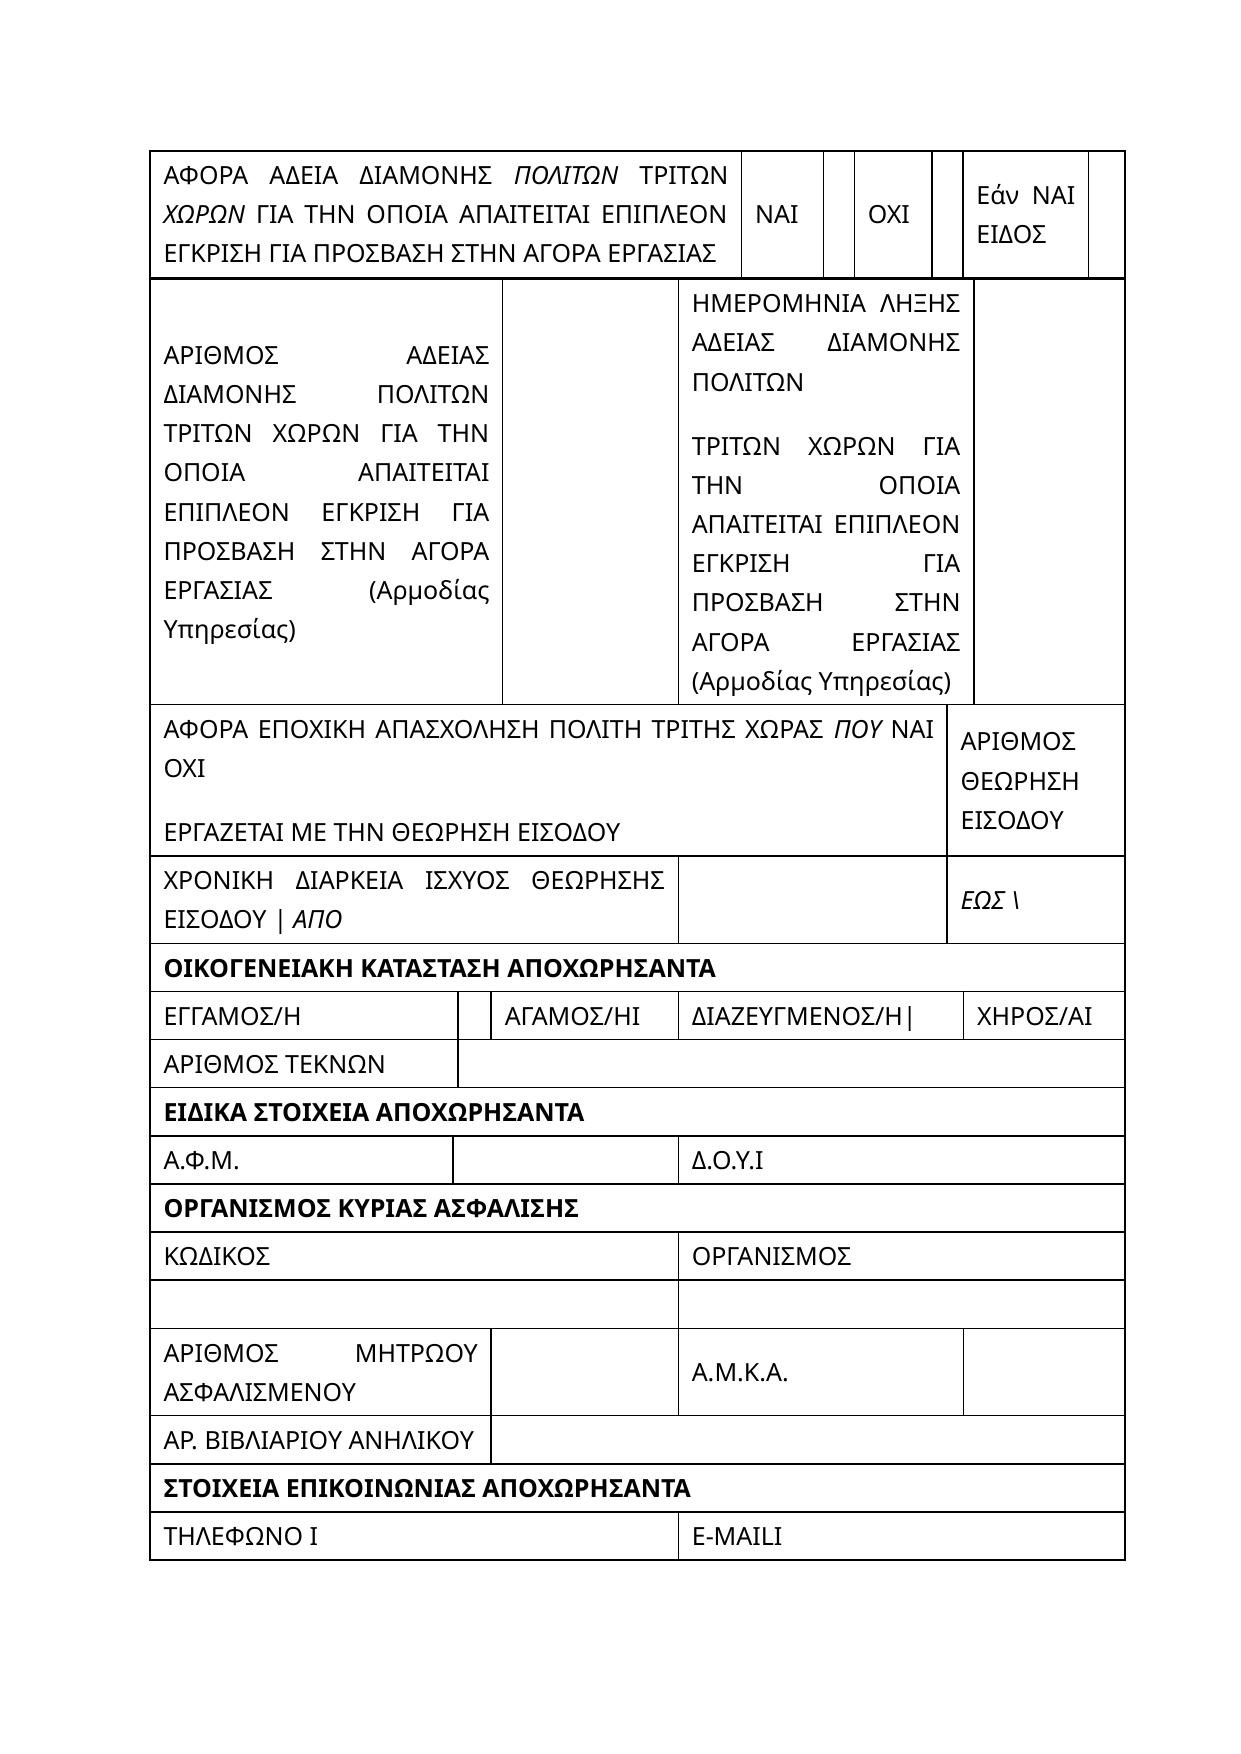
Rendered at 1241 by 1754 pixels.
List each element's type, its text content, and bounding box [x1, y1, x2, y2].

table_cell [1089, 152, 1124, 276]
table_cell [679, 857, 946, 942]
table_cell Εάν ΝΑΙ ΕΙΔΟΣ [964, 152, 1088, 276]
table_cell ΑΓΑΜΟΣ/ΗΙ [492, 992, 678, 1039]
table_header [975, 280, 1124, 704]
table_cell ΝΑΙ [742, 152, 823, 276]
table_cell ΑΡΙΘΜΟΣ ΘΕΩΡΗΣΗ ΕΙΣΟΔΟΥ [948, 705, 1124, 855]
table_header ΗΜΕΡΟΜΗΝΙΑ ΛΗΞΗΣ ΑΔΕΙΑΣ ΔΙΑΜΟΝΗΣ ΠΟΛΙΤΩΝ ΤΡΙΤΩΝ ΧΩΡΩΝ ΓΙΑ ΤΗΝ ΟΠΟΙΑ ΑΠΑΙΤΕΙΤΑΙ ΕΠΙΠΛΕΟΝ ΕΓΚΡΙΣΗ ΓΙΑ ΠΡΟΣΒΑΣΗ ΣΤΗΝ ΑΓΟΡΑ ΕΡΓΑΣΙΑΣ (Αρμοδίας Υπηρεσίας) [679, 280, 973, 704]
table_cell [151, 1281, 678, 1327]
table_cell Α.Μ.Κ.Α. [679, 1329, 963, 1415]
table_cell ΑΡΙΘΜΟΣ ΤΕΚΝΩΝ [151, 1040, 457, 1087]
table_cell [679, 1281, 1124, 1327]
table_cell ΧΡΟΝΙΚΗ ΔΙΑΡΚΕΙΑ ΙΣΧΥΟΣ ΘΕΩΡΗΣΗΣ ΕΙΣΟΔΟΥ | ΑΠΟ [151, 857, 678, 942]
table_cell ΟΧΙ [855, 152, 931, 276]
table_cell [933, 152, 962, 276]
table_cell ΟΡΓΑΝΙΣΜΟΣ ΚΥΡΙΑΣ ΑΣΦΑΛΙΣΗΣ [151, 1185, 1124, 1231]
table_cell ΤΗΛΕΦΩΝΟ Ι [151, 1513, 678, 1559]
table_cell ΑΡΙΘΜΟΣ ΜΗΤΡΩΟΥ ΑΣΦΑΛΙΣΜΕΝΟΥ [151, 1329, 490, 1415]
table_cell ΑΡ. ΒΙΒΛΙΑΡΙΟΥ ΑΝΗΛΙΚΟΥ [151, 1416, 490, 1463]
table_cell [459, 992, 490, 1039]
table_cell [964, 1329, 1124, 1415]
table_cell [454, 1137, 678, 1183]
table_cell ΣΤΟΙΧΕΙΑ ΕΠΙΚΟΙΝΩΝΙΑΣ ΑΠΟΧΩΡΗΣΑΝΤΑ [151, 1465, 1124, 1511]
table_header [503, 280, 678, 704]
table_cell [492, 1416, 1124, 1463]
table_cell ΔΙΑΖΕΥΓΜΕΝΟΣ/Η| [679, 992, 963, 1039]
table_cell [824, 152, 854, 276]
table_cell Δ.Ο.Υ.Ι [679, 1137, 1124, 1183]
table_cell ΟΙΚΟΓΕΝΕΙΑΚΗ ΚΑΤΑΣΤΑΣΗ ΑΠΟΧΩΡΗΣΑΝΤΑ [151, 944, 1124, 991]
table_header ΑΡΙΘΜΟΣ ΑΔΕΙΑΣ ΔΙΑΜΟΝΗΣ ΠΟΛΙΤΩΝ ΤΡΙΤΩΝ ΧΩΡΩΝ ΓΙΑ ΤΗΝ ΟΠΟΙΑ ΑΠΑΙΤΕΙΤΑΙ ΕΠΙΠΛΕΟΝ ΕΓΚΡΙΣΗ ΓΙΑ ΠΡΟΣΒΑΣΗ ΣΤΗΝ ΑΓΟΡΑ ΕΡΓΑΣΙΑΣ (Αρμοδίας Υπηρεσίας) [151, 280, 502, 704]
table_cell ΟΡΓΑΝΙΣΜΟΣ [679, 1233, 1124, 1279]
table_cell [459, 1040, 1124, 1087]
table_cell ΕΩΣ \ [948, 857, 1124, 942]
table_cell ΕΓΓΑΜΟΣ/Η [151, 992, 457, 1039]
table_cell Α.Φ.Μ. [151, 1137, 452, 1183]
table_cell ΚΩΔΙΚΟΣ [151, 1233, 678, 1279]
table_cell ΑΦΟΡΑ ΕΠΟΧΙΚΗ ΑΠΑΣΧΟΛΗΣΗ ΠΟΛΙΤΗ ΤΡΙΤΗΣ ΧΩΡΑΣ ΠΟΥ ΝΑΙ ΟΧΙ ΕΡΓΑΖΕΤΑΙ ΜΕ ΤΗΝ ΘΕΩΡΗΣΗ ΕΙΣΟΔΟΥ [151, 705, 946, 855]
table_cell E-MAILΙ [679, 1513, 1124, 1559]
table_cell ΑΦΟΡΑ ΑΔΕΙΑ ΔΙΑΜΟΝΗΣ ΠΟΛΙΤΩΝ ΤΡΙΤΩΝ ΧΩΡΩΝ ΓΙΑ ΤΗΝ ΟΠΟΙΑ ΑΠΑΙΤΕΙΤΑΙ ΕΠΙΠΛΕΟΝ ΕΓΚΡΙΣΗ ΓΙΑ ΠΡΟΣΒΑΣΗ ΣΤΗΝ ΑΓΟΡΑ ΕΡΓΑΣΙΑΣ [151, 152, 741, 276]
table_cell ΧΗΡΟΣ/ΑΙ [964, 992, 1124, 1039]
table_cell [492, 1329, 678, 1415]
table_cell ΕΙΔΙΚΑ ΣΤΟΙΧΕΙΑ ΑΠΟΧΩΡΗΣΑΝΤΑ [151, 1088, 1124, 1135]
